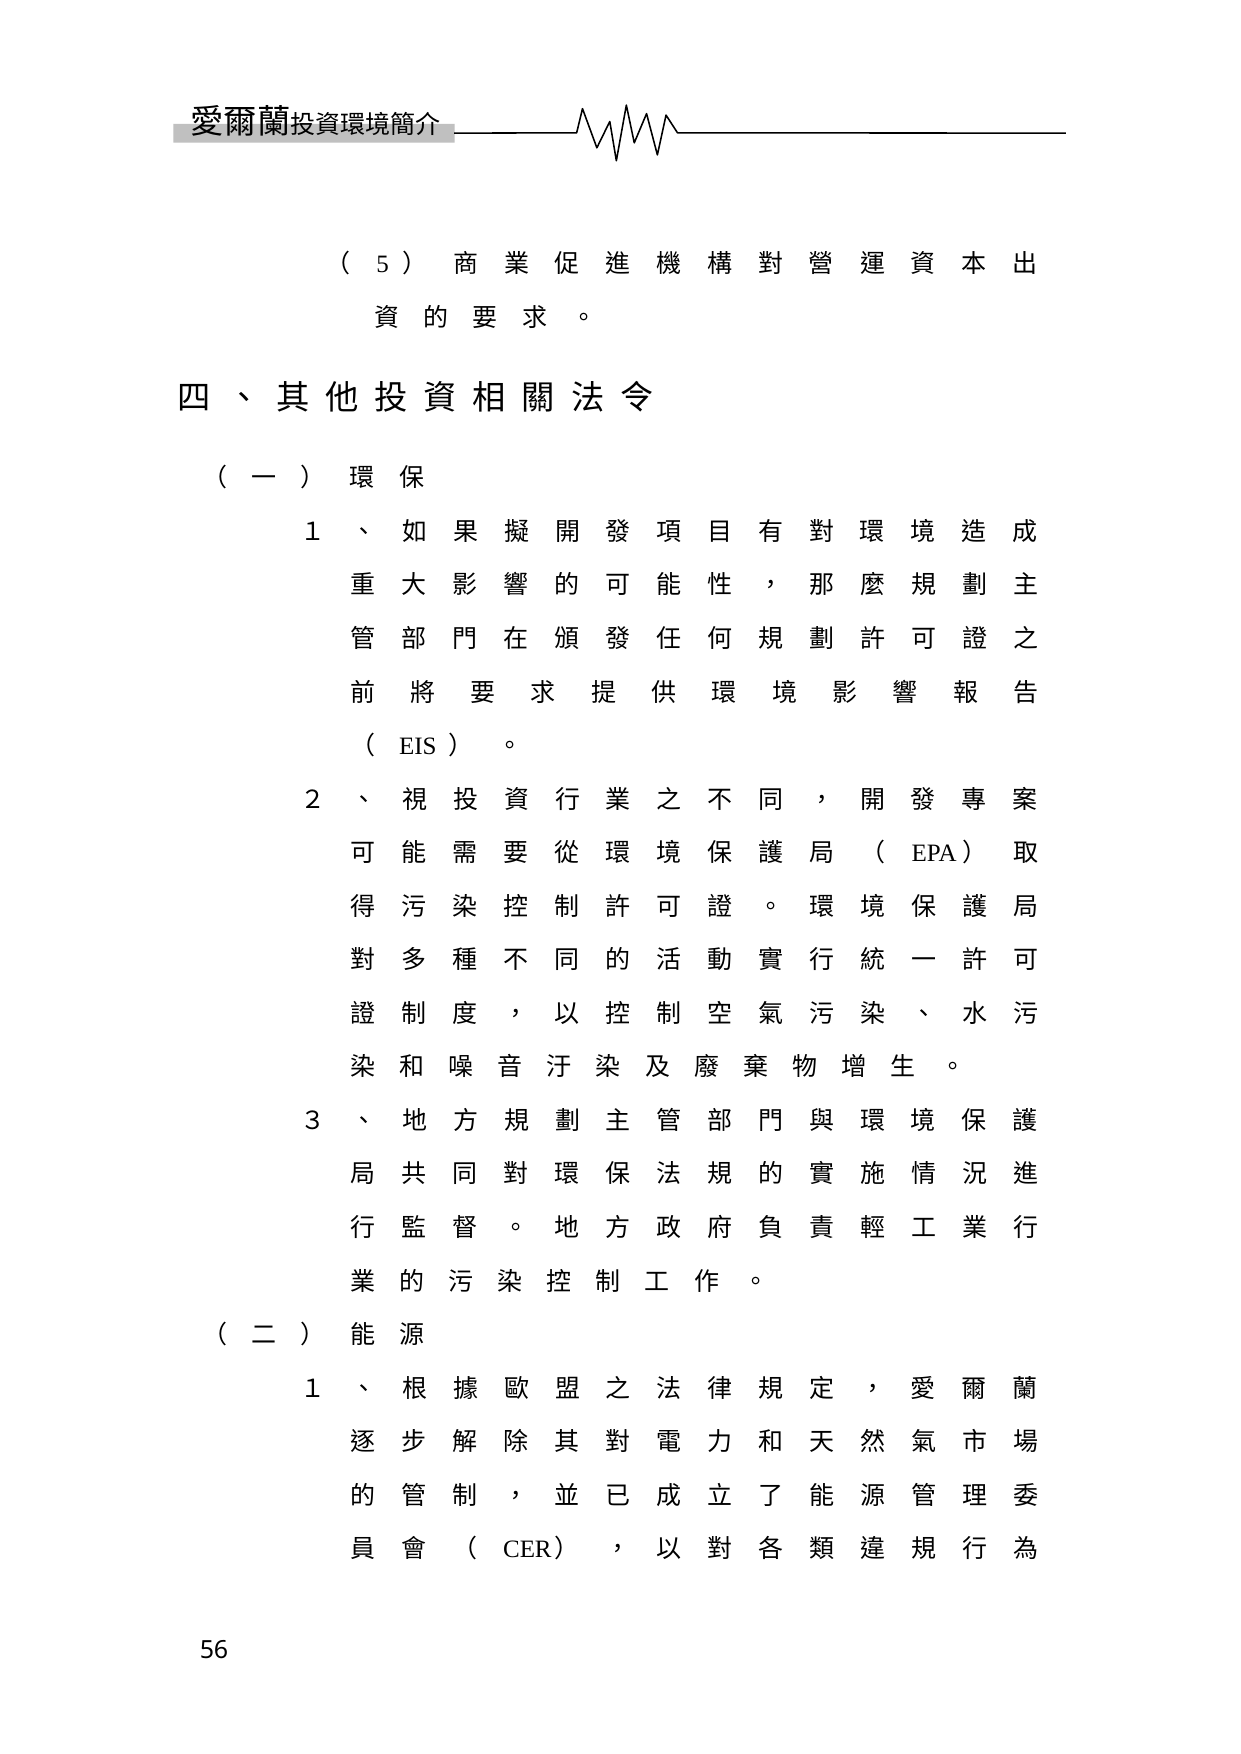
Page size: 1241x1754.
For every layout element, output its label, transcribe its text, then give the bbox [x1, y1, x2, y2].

text 四、其他投資相關法令 [178, 371, 1063, 424]
text ３、地方規劃主管部門與環境保護局共同對環保法規的實施情況進行監督。地方政府負責輕工業行業的污染控制工作。 [276, 1094, 1063, 1308]
text １、如果擬開發項目有對環境造成重大影響的可能性，那麼規劃主管部門在頒發任何規劃許可證之前將要求提供環境影響報告（EIS）。 [276, 505, 1063, 773]
text ２、視投資行業之不同，開發專案可能需要從環境保護局（EPA）取得污染控制許可證。環境保護局對多種不同的活動實行統一許可證制度，以控制空氣污染、水污染和噪音汙染及廢棄物增生。 [276, 773, 1063, 1094]
text （二）能源 [202, 1308, 1063, 1362]
text （一）環保 [202, 451, 1063, 505]
text １、根據歐盟之法律規定，愛爾蘭逐步解除其對電力和天然氣市場的管制，並已成立了能源管理委員會（CER），以對各類違規行為 [276, 1362, 1063, 1576]
text （5）商業促進機構對營運資本出資的要求。 [301, 237, 1063, 344]
